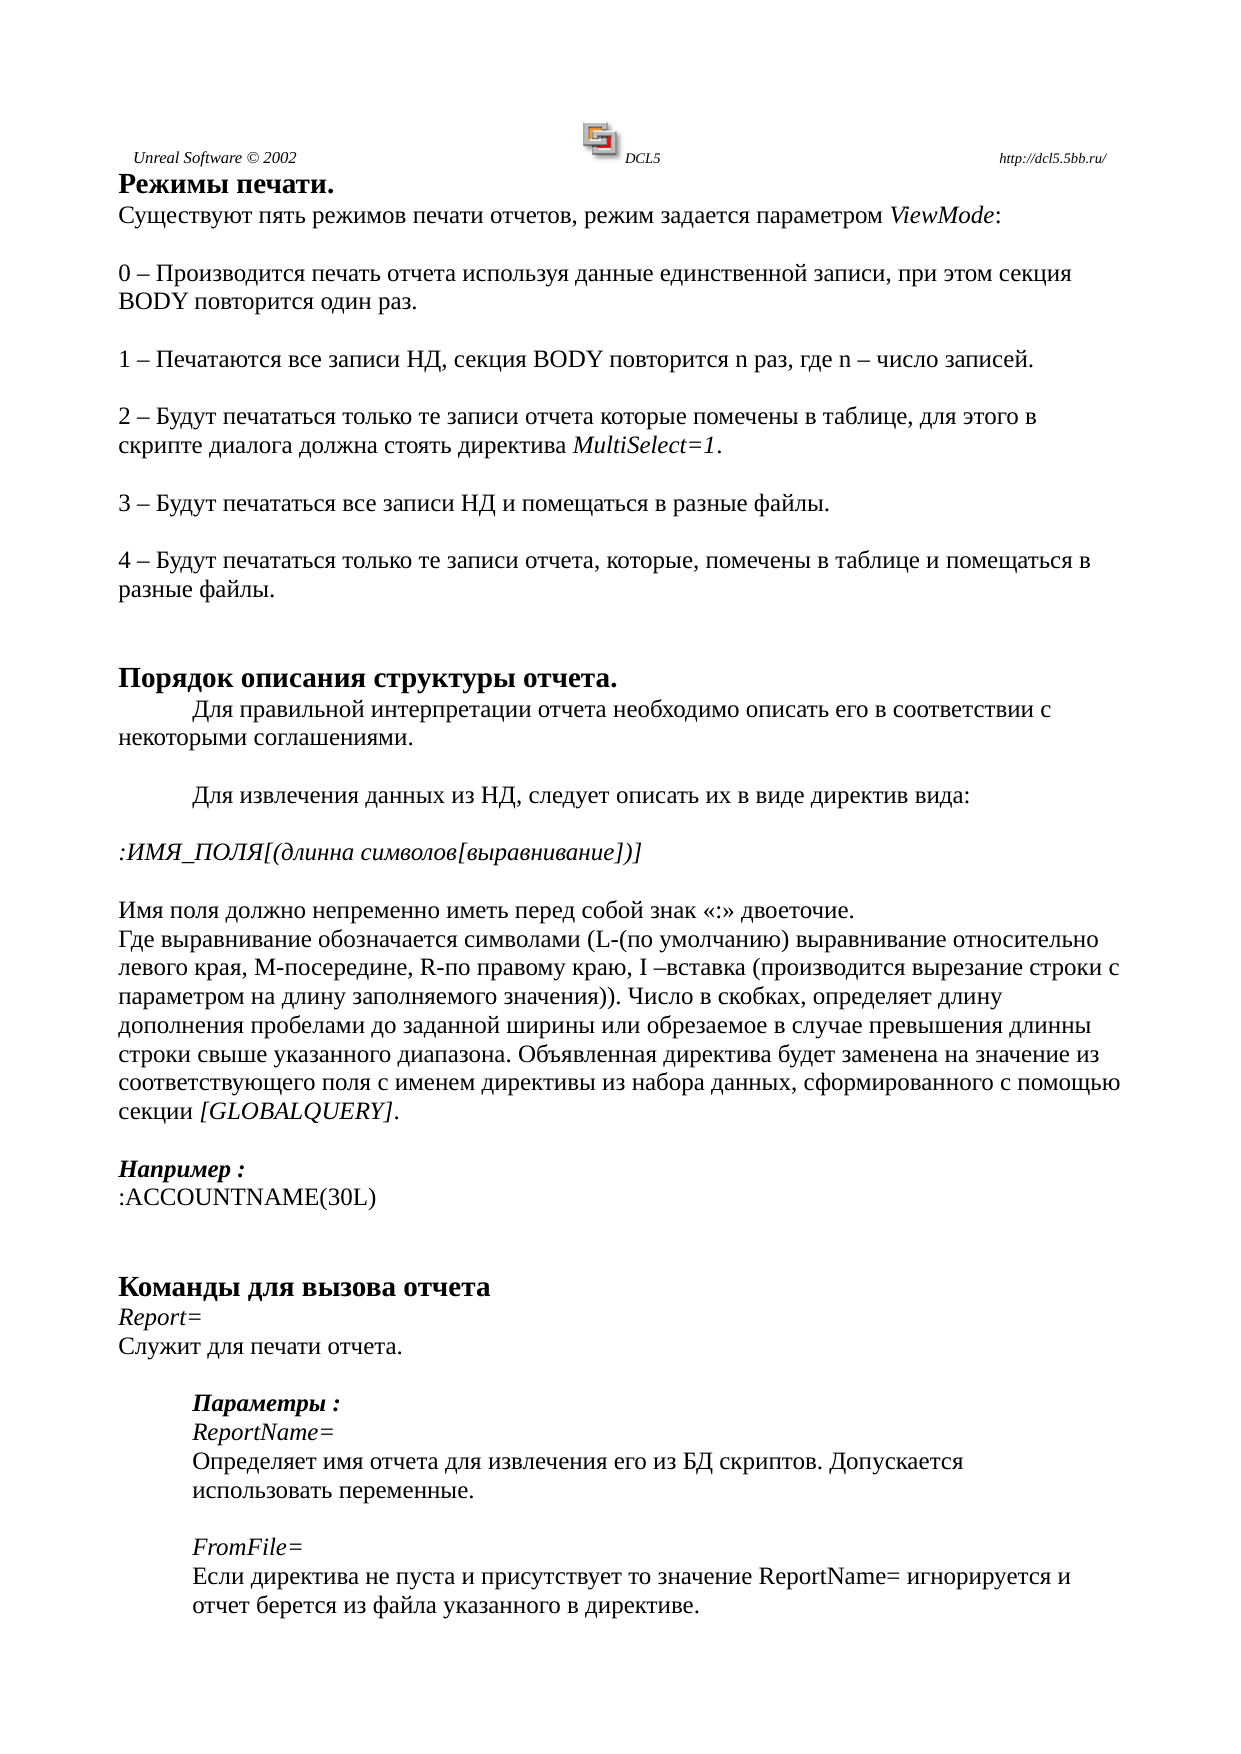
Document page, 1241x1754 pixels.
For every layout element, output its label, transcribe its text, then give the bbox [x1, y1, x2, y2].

text Служит для печати отчета. [118, 1331, 1122, 1360]
text отчет берется из файла указанного в директиве. [118, 1590, 1122, 1618]
text Определяет имя отчета для извлечения его из БД скриптов. Допускается [118, 1446, 1122, 1475]
text Для извлечения данных из НД, следует описать их в виде директив вида: [118, 780, 1122, 809]
text :ACCOUNTNAME(30L) [118, 1182, 1122, 1211]
text Для правильной интерпретации отчета необходимо описать его в соответствии с некоторыми соглашениями. [118, 694, 1122, 751]
picture [579, 118, 625, 164]
text Если директива не пуста и присутствует то значение ReportName= игнорируется и [118, 1561, 1122, 1590]
text использовать переменные. [118, 1475, 1122, 1503]
text 4 – Будут печататься только те записи отчета, которые, помечены в таблице и помещаться в разные файлы. [118, 545, 1122, 603]
text Команды для вызова отчета [118, 1269, 1122, 1302]
text Режимы печати. [118, 167, 1122, 200]
text Например : [118, 1154, 1122, 1182]
text 0 – Производится печать отчета используя данные единственной записи, при этом секция BODY повторится один раз. [118, 258, 1122, 315]
text Имя поля должно непременно иметь перед собой знак «:» двоеточие. [118, 895, 1122, 924]
text 3 – Будут печататься все записи НД и помещаться в разные файлы. [118, 488, 1122, 516]
text :ИМЯ_ПОЛЯ[(длинна символов[выравнивание])] [118, 837, 1122, 866]
text 1 – Печатаются все записи НД, секция BODY повторится n раз, где n – число записей. [118, 344, 1122, 373]
text 2 – Будут печататься только те записи отчета которые помечены в таблице, для этого в скрипте диалога должна стоять директива MultiSelect=1. [118, 401, 1122, 459]
text Параметры : [118, 1388, 1122, 1417]
text Report= [118, 1302, 1122, 1331]
text Существуют пять режимов печати отчетов, режим задается параметром ViewMode: [118, 200, 1122, 229]
text Порядок описания структуры отчета. [118, 660, 1122, 694]
text ReportName= [118, 1417, 1122, 1446]
text Где выравнивание обозначается символами (L-(по умолчанию) выравнивание относительно левого края, M-посередине, R-по правому краю, I –вставка (производится вырезание строки с параметром на длину заполняемого значения)). Число в скобках, определяет длину дополнения пробелами до заданной ширины или обрезаемое в случае превышения длинны строки свыше указанного диапазона. Объявленная директива будет заменена на значение из соответствующего поля с именем директивы из набора данных, сформированного с помощью секции [GLOBALQUERY]. [118, 924, 1122, 1125]
text FromFile= [118, 1532, 1122, 1561]
